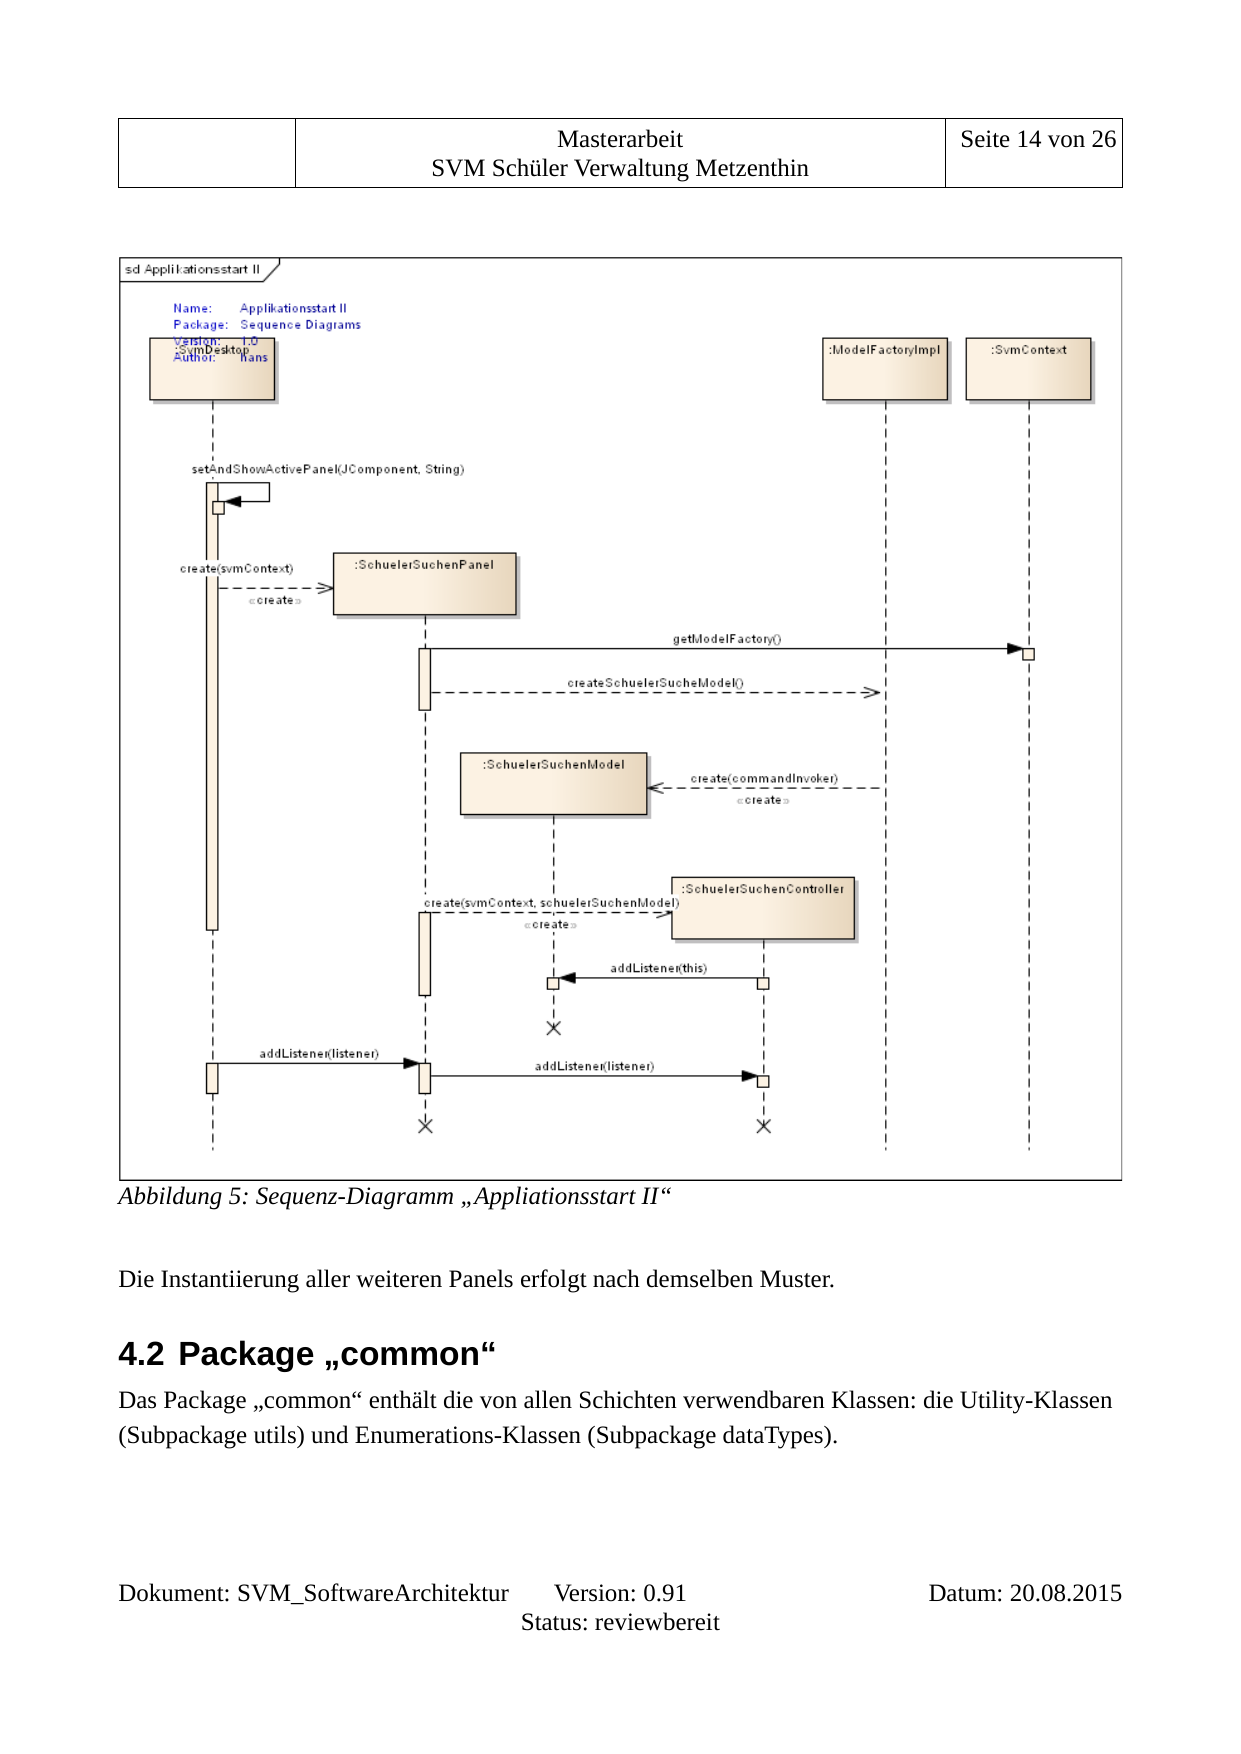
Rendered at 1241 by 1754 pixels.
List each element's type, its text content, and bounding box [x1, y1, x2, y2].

text Abbildung 5: Sequenz-Diagramm „Appliationsstart II“ [118, 1181, 1122, 1209]
subtitle Package „common“ [118, 1334, 1122, 1373]
text Die Instantiierung aller weiteren Panels erfolgt nach demselben Muster. [118, 1264, 1122, 1293]
picture [118, 256, 1123, 1181]
text Das Package „common“ enthält die von allen Schichten verwendbaren Klassen: die Utility-Klassen (Subpackage utils) und Enumerations-Klassen (Subpackage dataTypes). [118, 1385, 1122, 1449]
